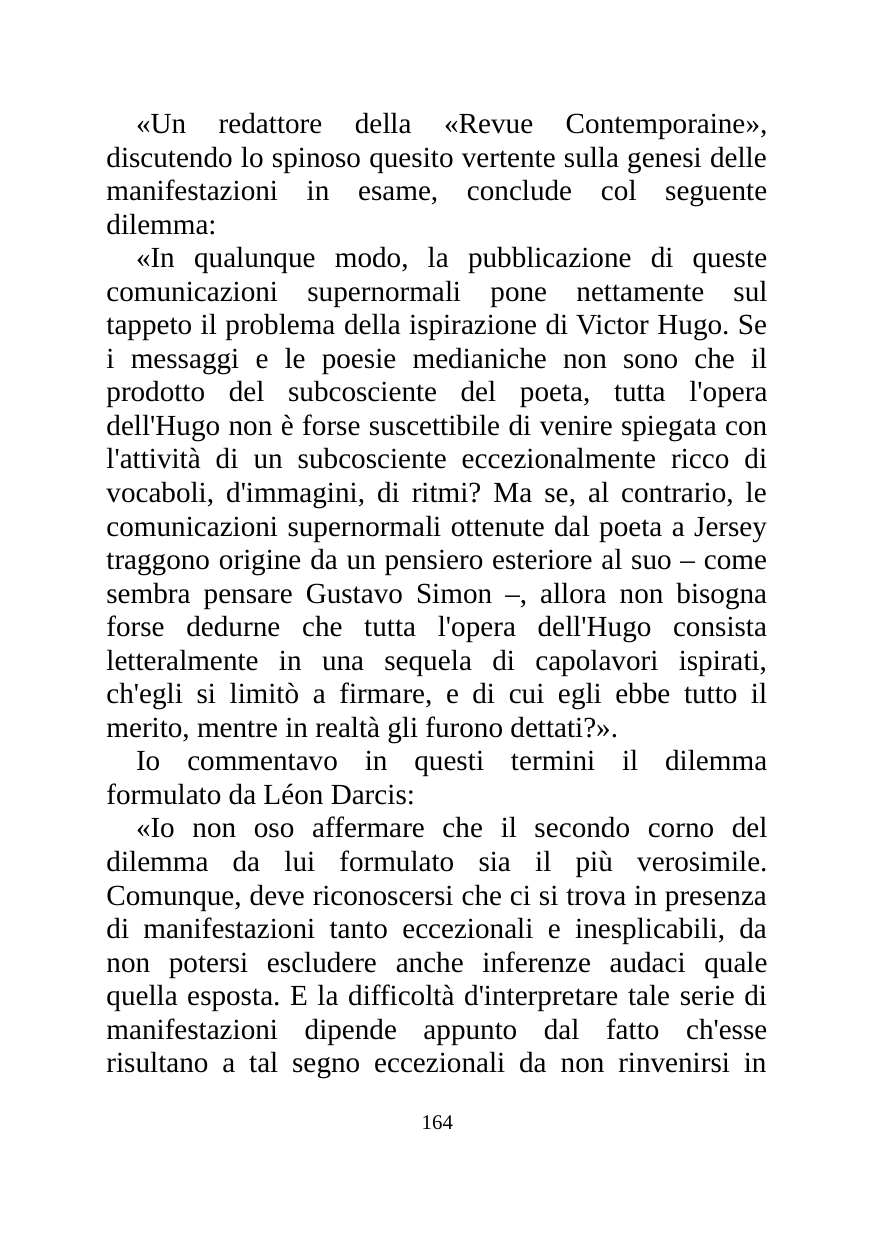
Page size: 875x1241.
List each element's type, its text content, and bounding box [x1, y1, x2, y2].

text «Un redattore della «Revue Contemporaine», discutendo lo spinoso quesito vertente sulla genesi delle manifestazioni in esame, conclude col seguente dilemma: [106, 106, 768, 240]
text «Io non oso affermare che il secondo corno del dilemma da lui formulato sia il più verosimile. Comunque, deve riconoscersi che ci si trova in presenza di manifestazioni tanto eccezionali e inesplicabili, da non potersi escludere anche inferenze audaci quale quella esposta. E la difficoltà d'interpretare tale serie di manifestazioni dipende appunto dal fatto ch'esse risultano a tal segno eccezionali da non rinvenirsi in [106, 811, 768, 1079]
text «In qualunque modo, la pubblicazione di queste comunicazioni supernormali pone nettamente sul tappeto il problema della ispirazione di Victor Hugo. Se i messaggi e le poesie medianiche non sono che il prodotto del subcosciente del poeta, tutta l'opera dell'Hugo non è forse suscettibile di venire spiegata con l'attività di un subcosciente eccezionalmente ricco di vocaboli, d'immagini, di ritmi? Ma se, al contrario, le comunicazioni supernormali ottenute dal poeta a Jersey traggono origine da un pensiero esteriore al suo – come sembra pensare Gustavo Simon –, allora non bisogna forse dedurne che tutta l'opera dell'Hugo consista letteralmente in una sequela di capolavori ispirati, ch'egli si limitò a firmare, e di cui egli ebbe tutto il merito, mentre in realtà gli furono dettati?». [106, 240, 768, 743]
text Io commentavo in questi termini il dilemma formulato da Léon Darcis: [106, 743, 768, 811]
